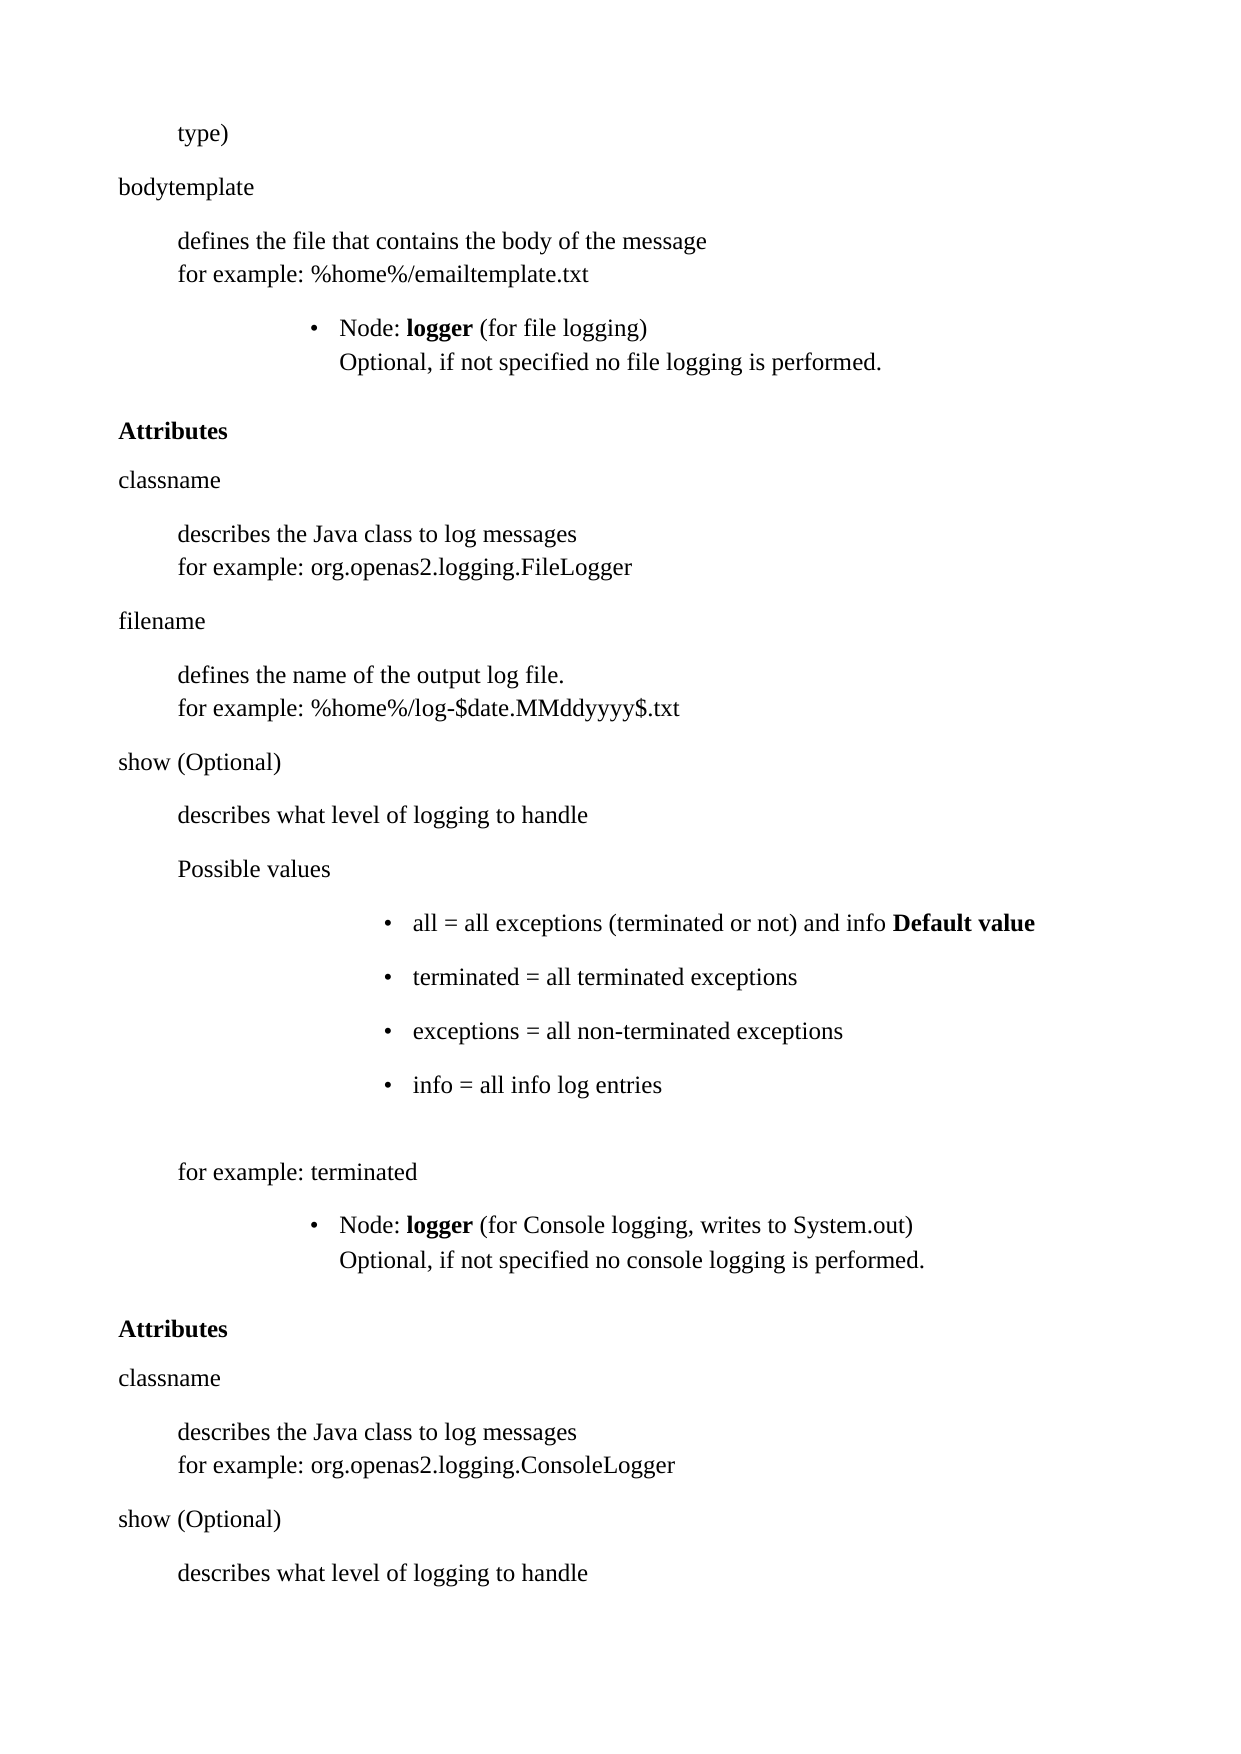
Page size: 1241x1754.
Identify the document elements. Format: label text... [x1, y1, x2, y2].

list all = all exceptions (terminated or not) and info Default value [383, 908, 1122, 937]
text describes the Java class to log messages for example: org.openas2.logging.ConsoleLogger [177, 1417, 1122, 1479]
text describes what level of logging to handle [177, 801, 1122, 829]
text bodytemplate [118, 172, 1122, 201]
text Attributes [118, 1279, 1122, 1343]
text describes the Java class to log messages for example: org.openas2.logging.FileLogger [177, 519, 1122, 581]
text defines the file that contains the body of the message for example: %home%/emailtemplate.txt [177, 226, 1122, 288]
text filename [118, 606, 1122, 635]
text type) [177, 118, 1122, 147]
text defines the name of the output log file. for example: %home%/log-$date.MMddyyyy$.txt [177, 660, 1122, 722]
list info = all info log entries [383, 1070, 1122, 1098]
text Possible values [177, 854, 1122, 883]
text classname [118, 1363, 1122, 1392]
text Attributes [118, 382, 1122, 445]
text classname [118, 465, 1122, 494]
text for example: terminated [177, 1124, 1122, 1185]
list exceptions = all non-terminated exceptions [383, 1016, 1122, 1045]
list Node: logger (for file logging) Optional, if not specified no file logging is performed. [309, 313, 1122, 376]
list Node: logger (for Console logging, writes to System.out) Optional, if not specified no console logging is performed. [309, 1211, 1122, 1274]
text show (Optional) [118, 747, 1122, 775]
text describes what level of logging to handle [177, 1558, 1122, 1586]
list terminated = all terminated exceptions [383, 962, 1122, 991]
text show (Optional) [118, 1504, 1122, 1532]
